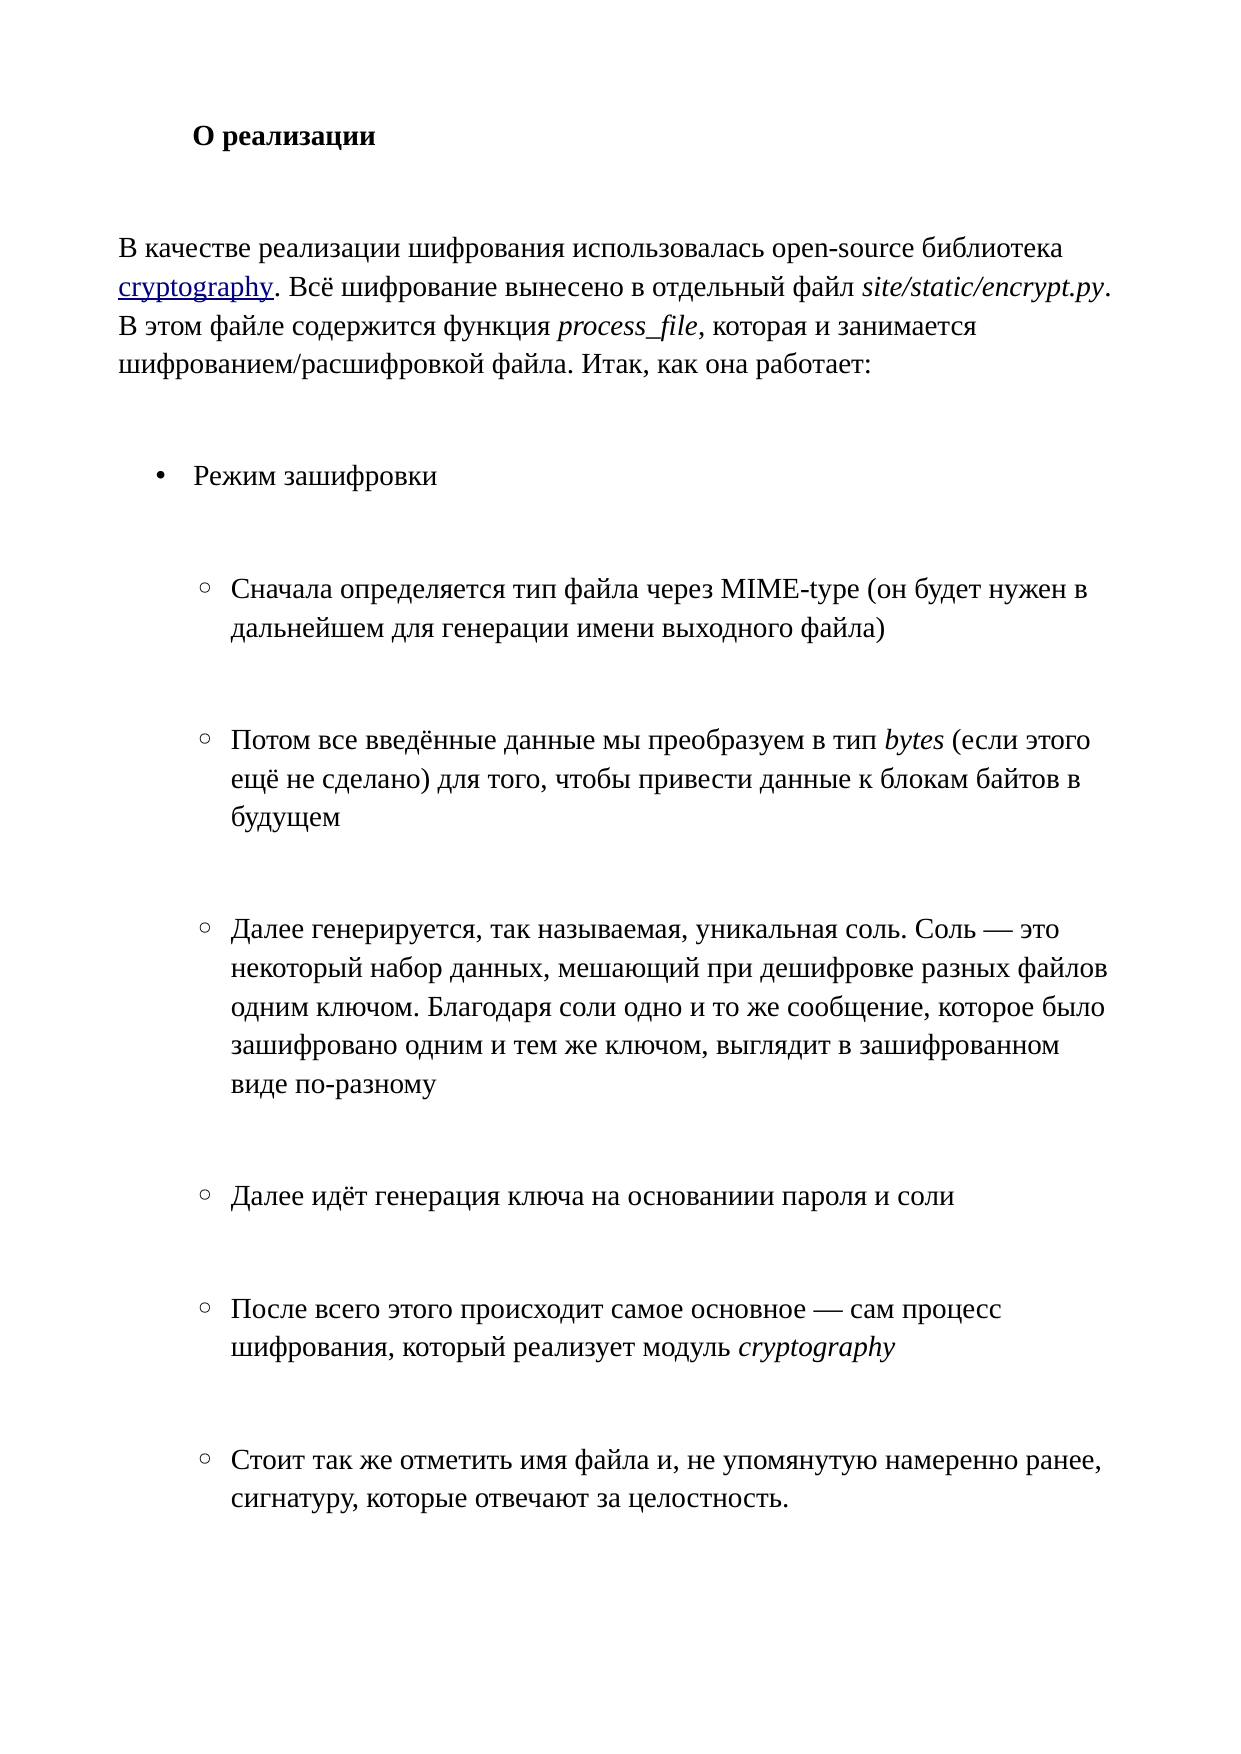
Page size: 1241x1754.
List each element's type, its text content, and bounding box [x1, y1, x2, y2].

list Далее генерируется, так называемая, уникальная соль. Соль — это некоторый набор данных, мешающий при дешифровке разных файлов одним ключом. Благодаря соли одно и то же сообщение, которое было зашифровано одним и тем же ключом, выглядит в зашифрованном виде по-разному [193, 912, 1122, 1099]
list Далее идёт генерация ключа на основаниии пароля и соли [193, 1178, 1122, 1212]
list Потом все введённые данные мы преобразуем в тип bytes (если этого ещё не сделано) для того, чтобы привести данные к блокам байтов в будущем [193, 722, 1122, 833]
subtitle О реализации [118, 118, 1122, 152]
list После всего этого происходит самое основное — сам процесс шифрования, который реализует модуль cryptography [193, 1291, 1122, 1363]
text В качестве реализации шифрования использовалась open-source библиотека cryptography. Всё шифрование вынесено в отдельный файл site/static/encrypt.py. В этом файле содержится функция process_file, которая и занимается шифрованием/расшифровкой файла. Итак, как она работает: [118, 231, 1122, 380]
list Сначала определяется тип файла через MIME-type (он будет нужен в дальнейшем для генерации имени выходного файла) [193, 571, 1122, 643]
list Стоит так же отметить имя файла и, не упомянутую намеренно ранее, сигнатуру, которые отвечают за целостность. [193, 1442, 1122, 1514]
list Режим зашифровки [156, 458, 1122, 492]
